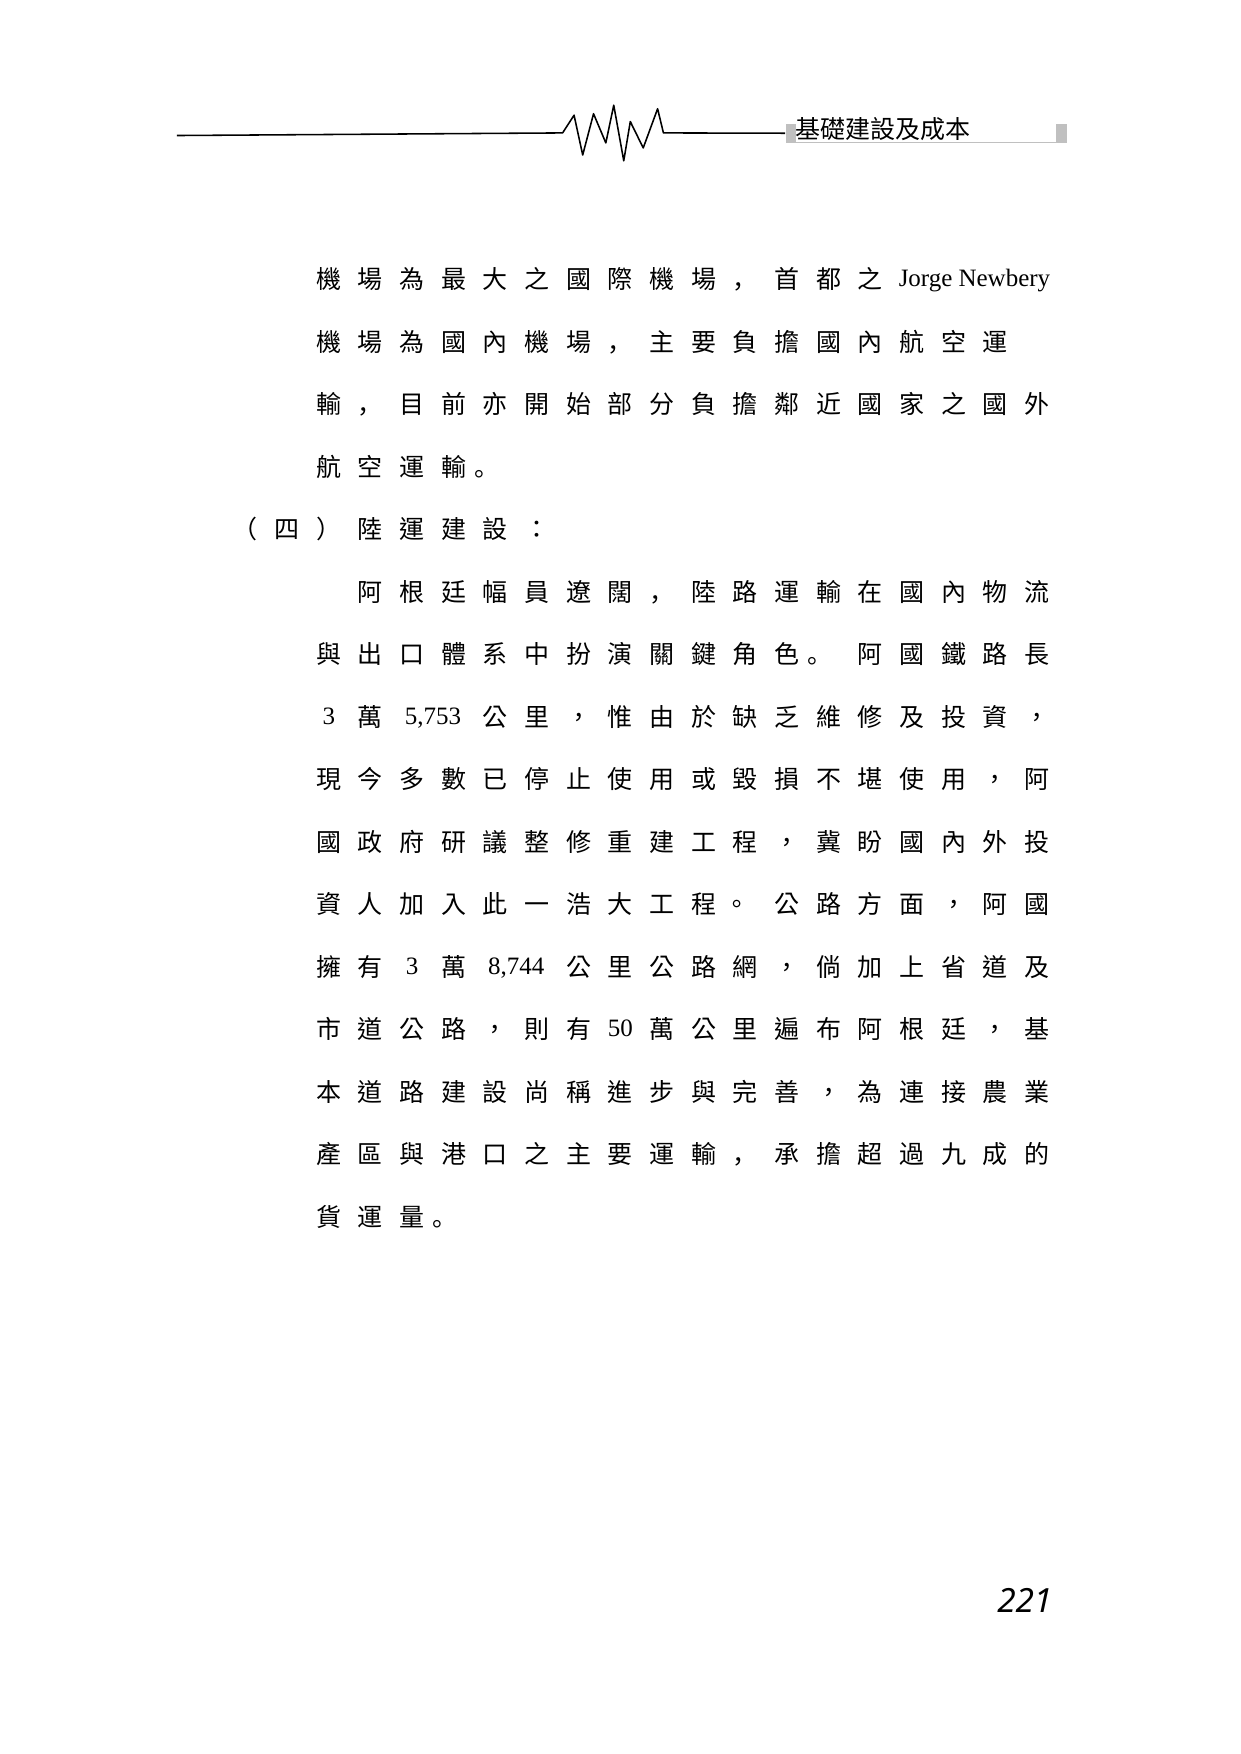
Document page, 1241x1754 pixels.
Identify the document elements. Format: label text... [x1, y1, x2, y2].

text （四）陸運建設： [207, 486, 1058, 549]
text 阿根廷幅員遼闊，陸路運輸在國內物流與出口體系中扮演關鍵角色。阿國鐵路長3萬5,753公里，惟由於缺乏維修及投資，現今多數已停止使用或毀損不堪使用，阿國政府研議整修重建工程，冀盼國內外投資人加入此一浩大工程。公路方面，阿國擁有3萬8,744公里公路網，倘加上省道及市道公路，則有50萬公里遍布阿根廷，基本道路建設尚稱進步與完善，為連接農業產區與港口之主要運輸，承擔超過九成的貨運量。 [281, 549, 1058, 1236]
text 機場為最大之國際機場，首都之Jorge Newbery機場為國內機場，主要負擔國內航空運輸，目前亦開始部分負擔鄰近國家之國外航空運輸。 [281, 236, 1058, 486]
